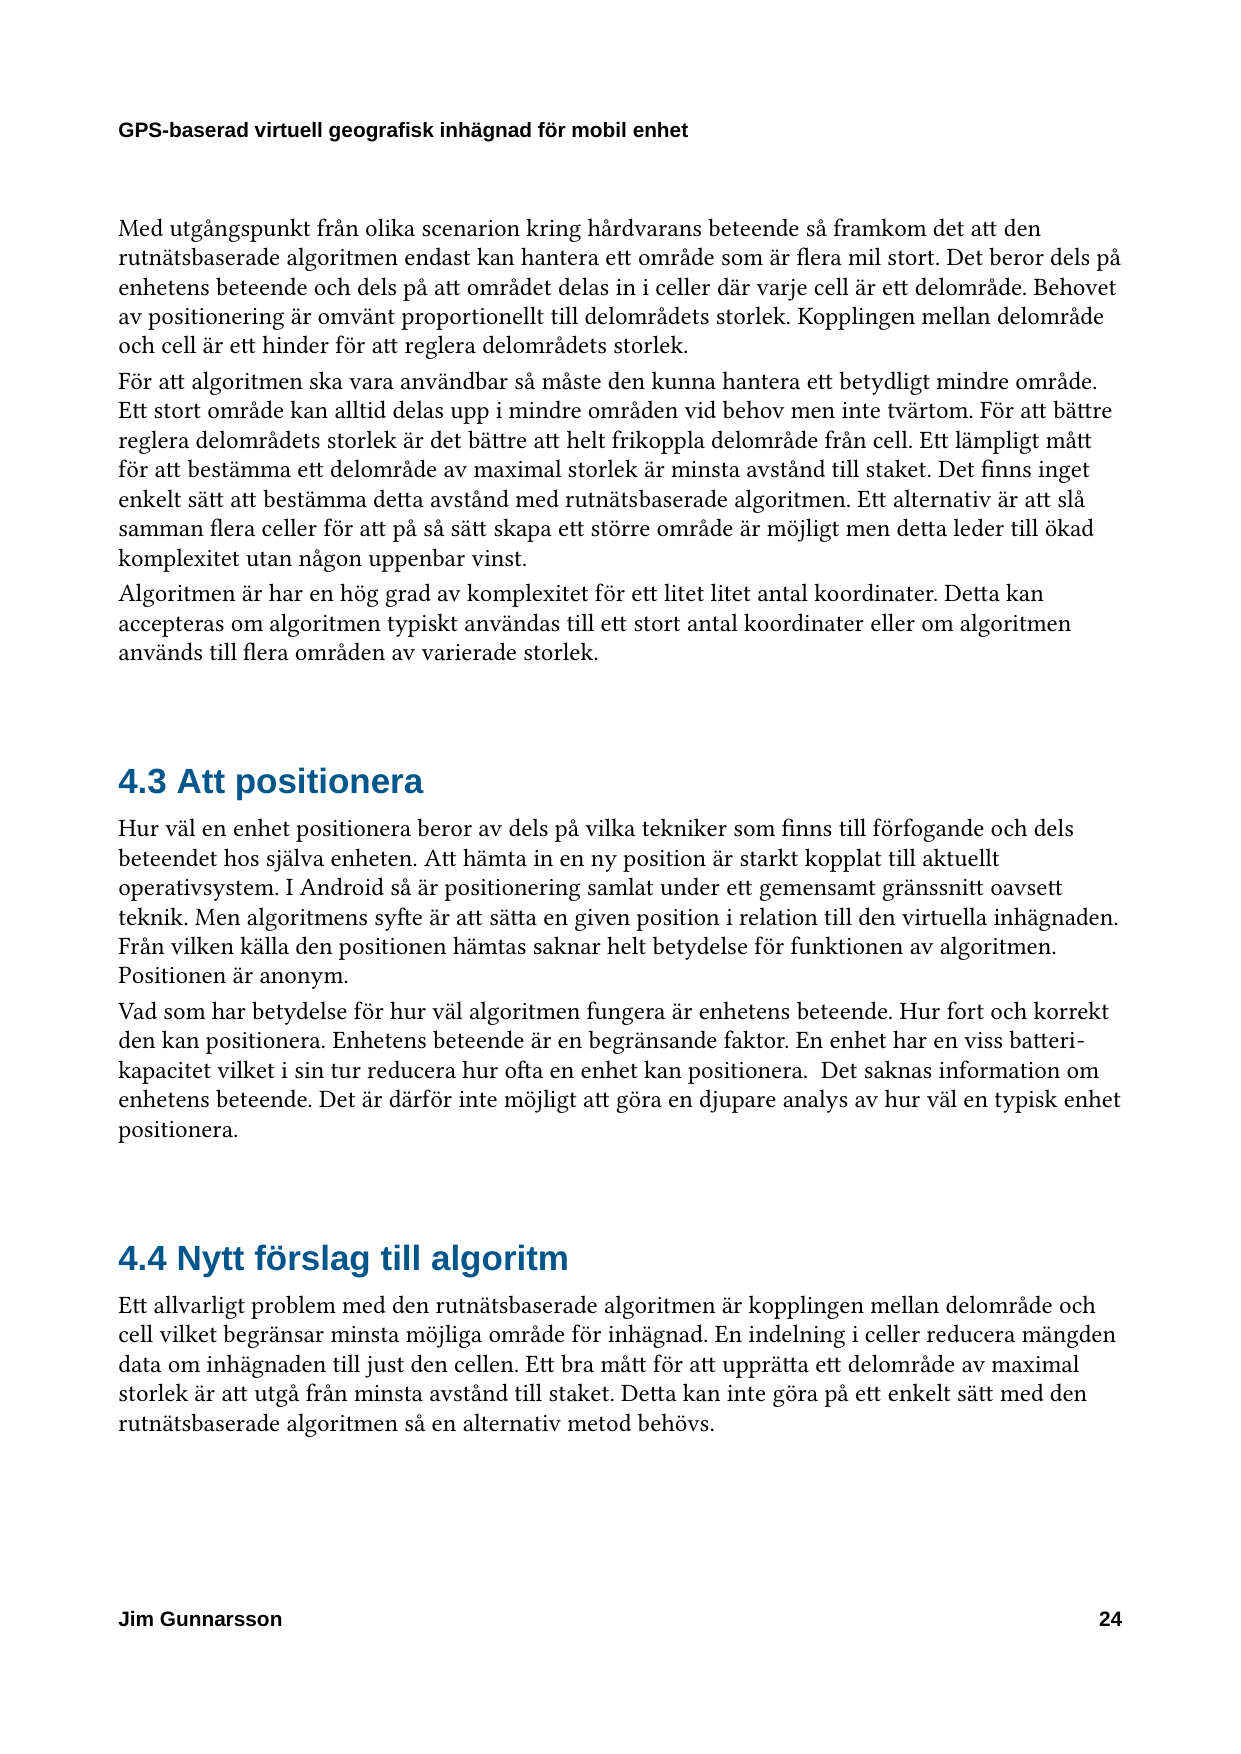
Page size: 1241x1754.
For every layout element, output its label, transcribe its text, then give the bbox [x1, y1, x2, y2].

text För att algoritmen ska vara användbar så måste den kunna hantera ett betydligt mindre område. Ett stort område kan alltid delas upp i mindre områden vid behov men inte tvärtom. För att bättre reglera delområdets storlek är det bättre att helt frikoppla delområde från cell. Ett lämpligt mått för att bestämma ett delområde av maximal storlek är minsta avstånd till staket. Det finns inget enkelt sätt att bestämma detta avstånd med rutnäts­baserade algoritmen. Ett alternativ är att slå samman flera celler för att på så sätt skapa ett större område är möjligt men detta leder till ökad komplexitet utan någon uppenbar vinst. [118, 366, 1122, 572]
subtitle Nytt förslag till algoritm [118, 1238, 1122, 1278]
text Algoritmen är har en hög grad av komplexitet för ett litet litet antal koordinater. Detta kan accepteras om algoritmen typiskt användas till ett stort antal koordinater eller om algoritmen används till flera områden av varierade storlek. [118, 578, 1122, 667]
subtitle Att positionera [118, 761, 1122, 801]
text Hur väl en enhet positionera beror av dels på vilka tekniker som finns till förfogande och dels beteendet hos själva enheten. Att hämta in en ny position är starkt kopplat till aktuellt operativsystem. I Android så är positionering samlat under ett gemensamt gränssnitt oavsett teknik. Men algoritmens syfte är att sätta en given position i relation till den virtuella inhägnaden. Från vilken källa den positionen hämtas saknar helt betydelse för funktionen av algoritmen. Positionen är anonym. [118, 813, 1122, 990]
text Vad som har betydelse för hur väl algoritmen fungera är enhetens beteende. Hur fort och korrekt den kan positionera. Enhetens beteende är en begränsande faktor. En enhet har en viss batteri­kapacitet vilket i sin tur reducera hur ofta en enhet kan positionera. Det saknas information om enhetens beteende. Det är därför inte möjligt att göra en djupare analys av hur väl en typisk enhet positionera. [118, 996, 1122, 1143]
text Med utgångspunkt från olika scenarion kring hårdvarans beteende så framkom det att den rutnätsbaserade algoritmen endast kan hantera ett område som är flera mil stort. Det beror dels på enhetens beteende och dels på att området delas in i celler där varje cell är ett delområde. Behovet av positionering är omvänt proportionellt till delområdets storlek. Kopplingen mellan delområde och cell är ett hinder för att reglera delområdets storlek. [118, 212, 1122, 360]
text Ett allvarligt problem med den rutnätsbaserade algoritmen är kopplingen mellan delområde och cell vilket begränsar minsta möjliga område för inhägnad. En indelning i celler reducera mängden data om inhägnaden till just den cellen. Ett bra mått för att upprätta ett delområde av maximal storlek är att utgå från minsta avstånd till staket. Detta kan inte göra på ett enkelt sätt med den rutnätsbaserade algoritmen så en alternativ metod behövs. [118, 1290, 1122, 1437]
